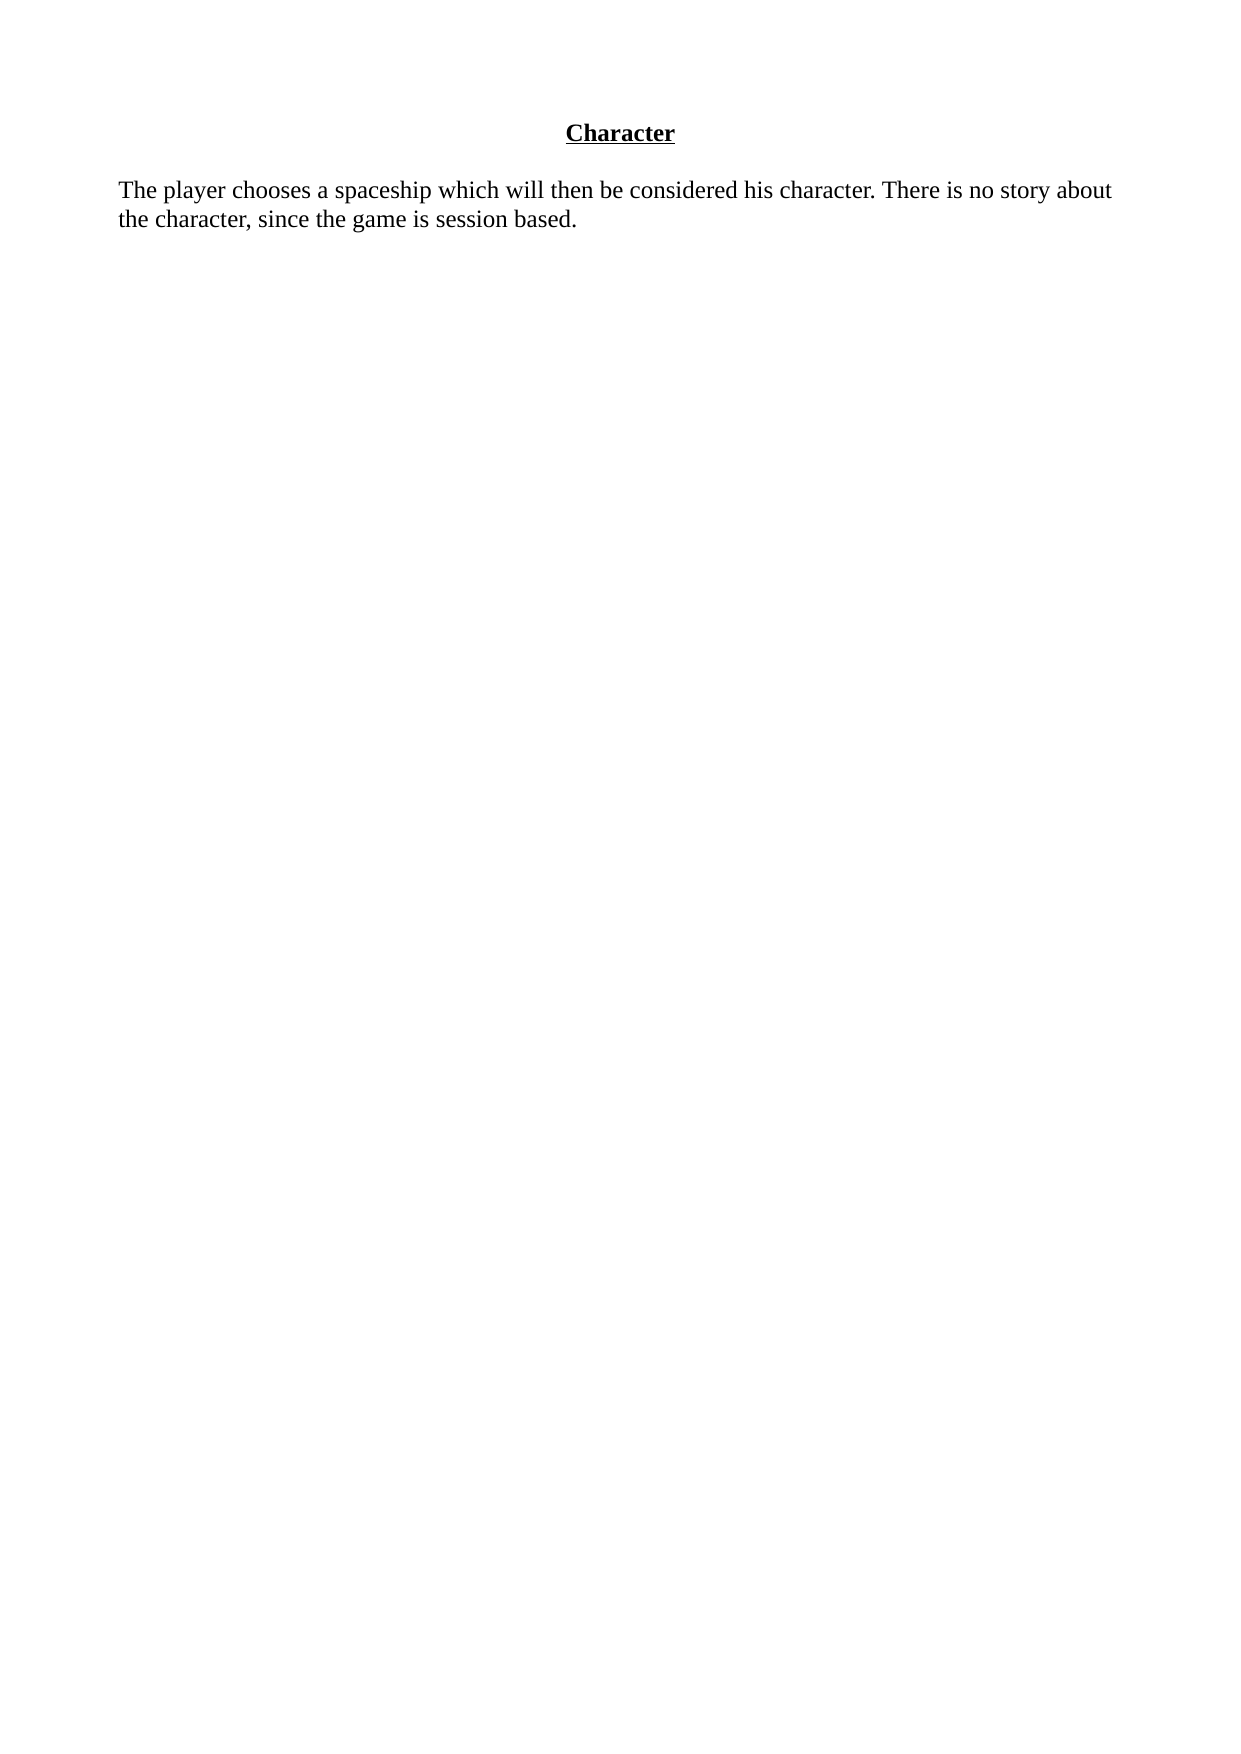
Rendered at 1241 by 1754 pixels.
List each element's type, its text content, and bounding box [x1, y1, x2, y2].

text The player chooses a spaceship which will then be considered his character. There is no story about the character, since the game is session based. [118, 176, 1122, 233]
text Character [118, 118, 1122, 147]
